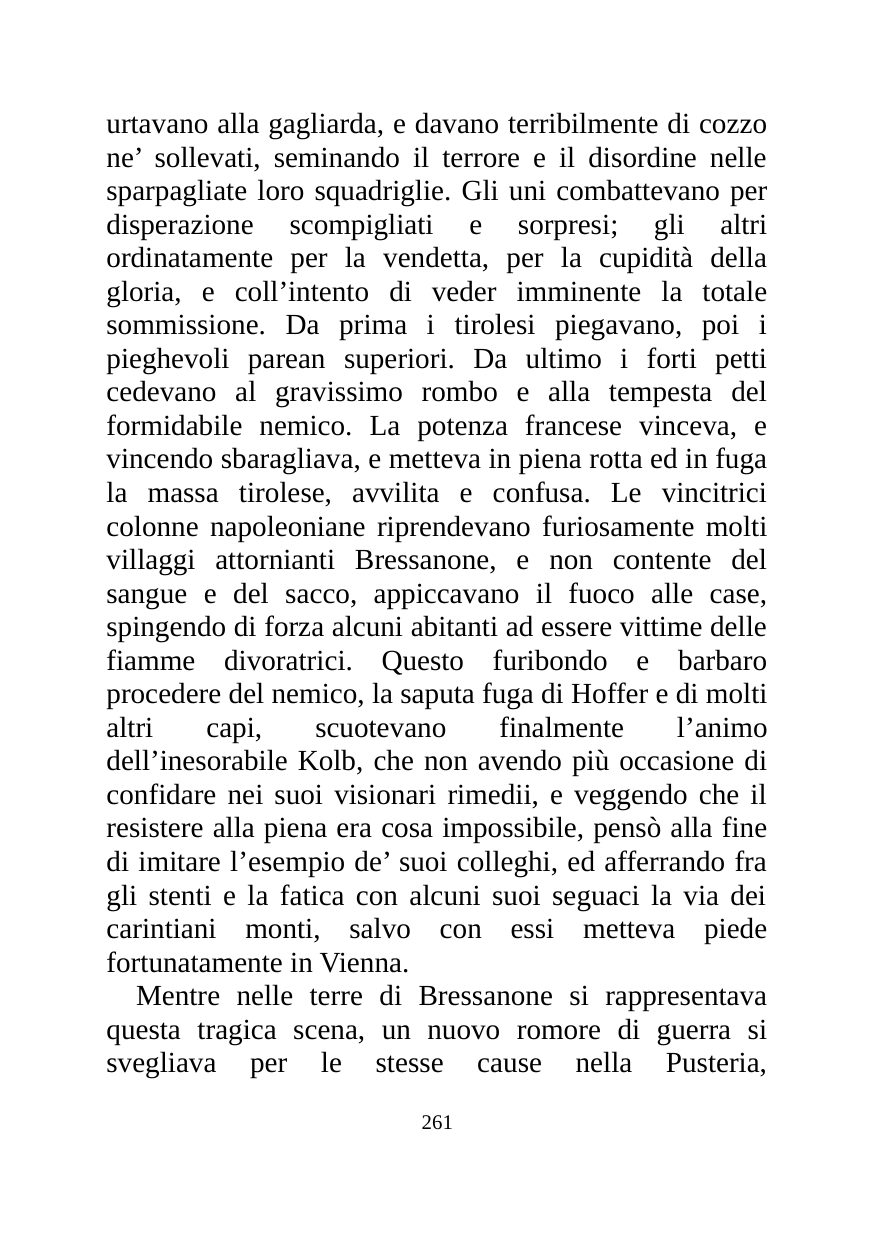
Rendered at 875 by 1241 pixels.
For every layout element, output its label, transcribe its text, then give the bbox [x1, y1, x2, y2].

text urtavano alla gagliarda, e davano terribilmente di cozzo ne’ sollevati, seminando il terrore e il disordine nelle sparpagliate loro squadriglie. Gli uni combattevano per disperazione scompigliati e sorpresi; gli altri ordinatamente per la vendetta, per la cupidità della gloria, e coll’intento di veder imminente la totale sommissione. Da prima i tirolesi piegavano, poi i pieghevoli parean superiori. Da ultimo i forti petti cedevano al gravissimo rombo e alla tempesta del formidabile nemico. La potenza francese vinceva, e vincendo sbaragliava, e metteva in piena rotta ed in fuga la massa tirolese, avvilita e confusa. Le vincitrici colonne napoleoniane riprendevano furiosamente molti villaggi attornianti Bressanone, e non contente del sangue e del sacco, appiccavano il fuoco alle case, spingendo di forza alcuni abitanti ad essere vittime delle fiamme divoratrici. Questo furibondo e barbaro procedere del nemico, la saputa fuga di Hoffer e di molti altri capi, scuotevano finalmente l’animo dell’inesorabile Kolb, che non avendo più occasione di confidare nei suoi visionari rimedii, e veggendo che il resistere alla piena era cosa impossibile, pensò alla fine di imitare l’esempio de’ suoi colleghi, ed afferrando fra gli stenti e la fatica con alcuni suoi seguaci la via dei carintiani monti, salvo con essi metteva piede fortunatamente in Vienna. [106, 106, 768, 978]
text Mentre nelle terre di Bressanone si rappresentava questa tragica scena, un nuovo romore di guerra si svegliava per le stesse cause nella Pusteria, [106, 978, 768, 1079]
